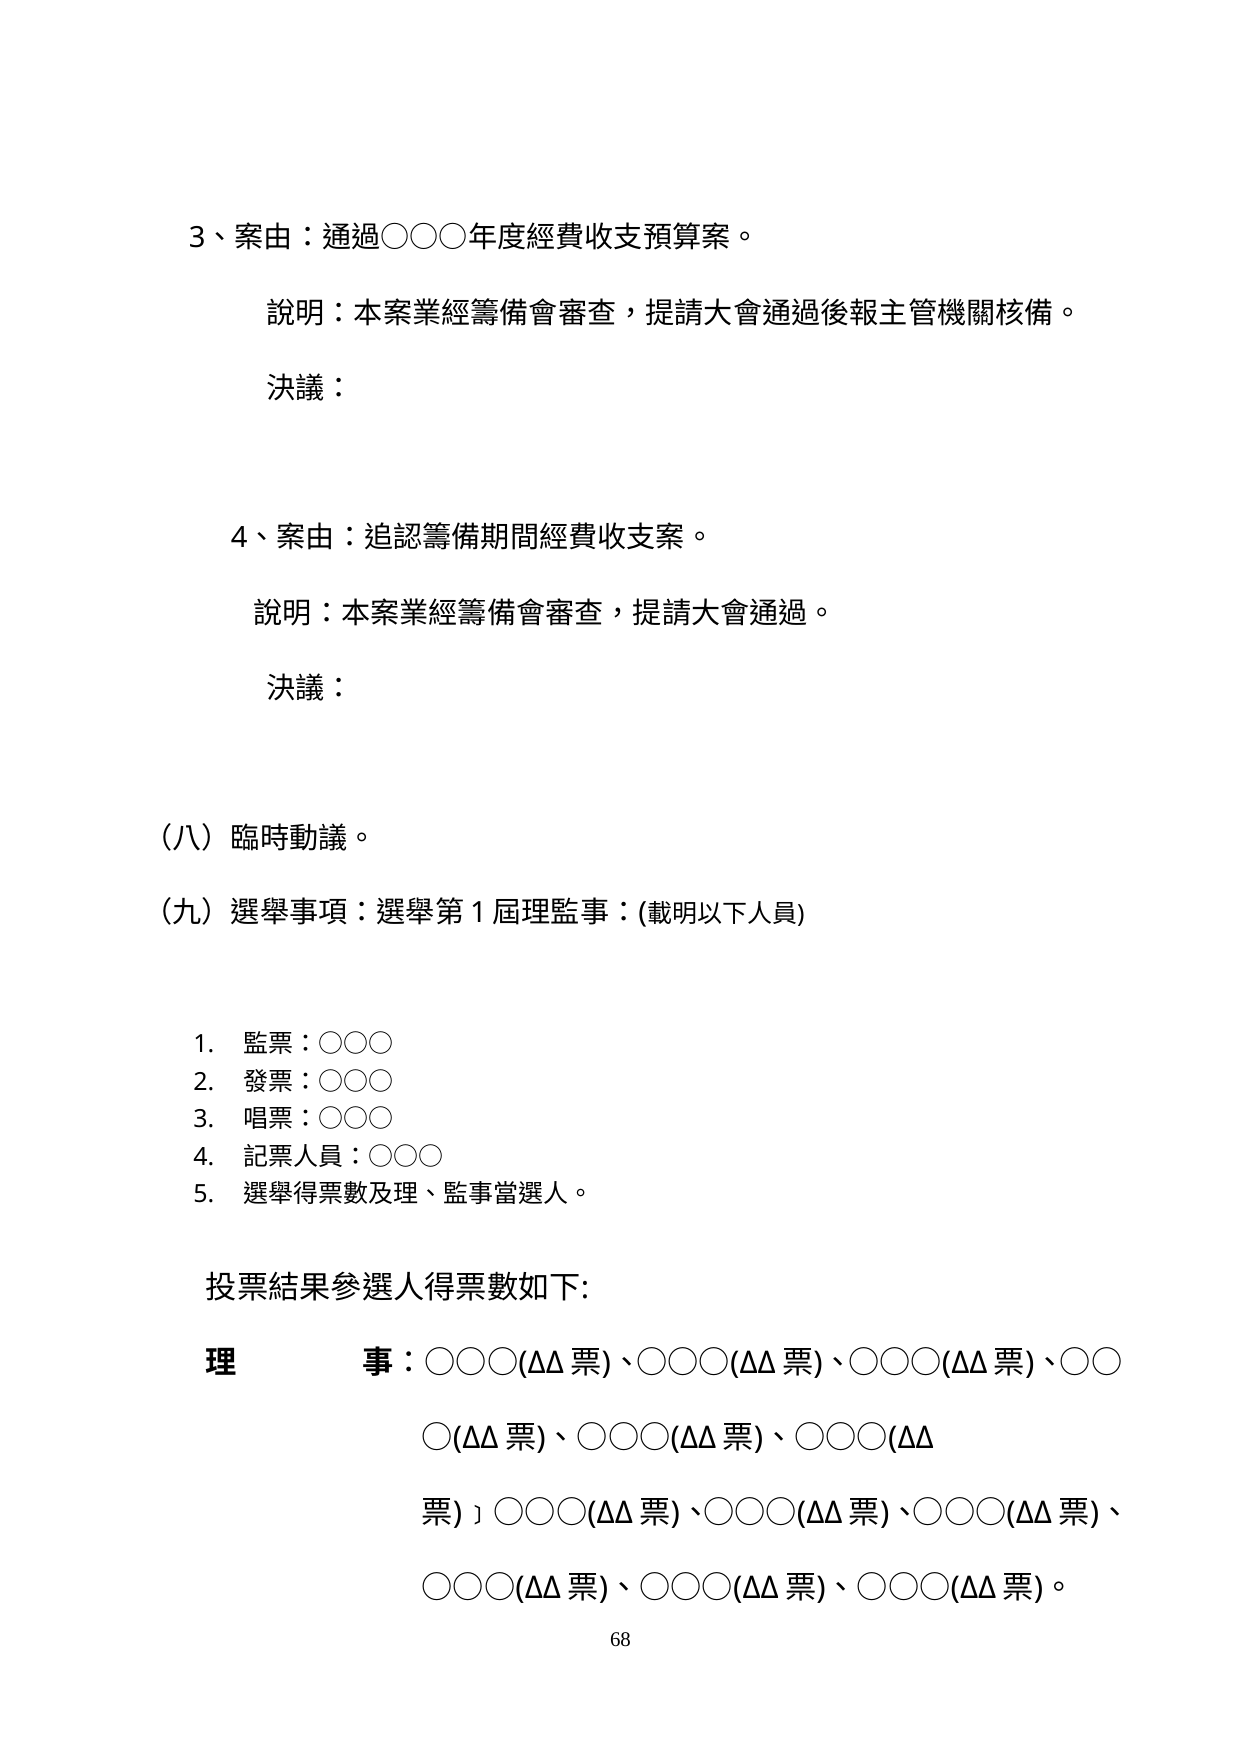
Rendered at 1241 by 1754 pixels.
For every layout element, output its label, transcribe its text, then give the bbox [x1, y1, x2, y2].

list 記票人員：○○○ [193, 1135, 1122, 1173]
list 選舉得票數及理、監事當選人。 [193, 1173, 1122, 1210]
text 投票結果參選人得票數如下: [206, 1248, 1122, 1323]
text 理 事：○○○(ΔΔ票)、○○○(ΔΔ票)、○○○(ΔΔ票)、○○○(ΔΔ票)、○○○(ΔΔ票)、○○○(ΔΔ票)﹞○○○(ΔΔ票)、○○○(ΔΔ票)、○○○(ΔΔ票)、○○○(ΔΔ票)、○○○(ΔΔ票)、○○○(ΔΔ票)。 [206, 1323, 1122, 1623]
text 決議： [143, 348, 1122, 423]
text 4、案由：追認籌備期間經費收支案。 [143, 498, 1122, 573]
text 說明：本案業經籌備會審查，提請大會通過後報主管機關核備。 [143, 273, 1122, 348]
text （九）選舉事項：選舉第1屆理監事：(載明以下人員) [143, 873, 1122, 948]
text （八）臨時動議。 [143, 798, 1122, 873]
text 3、案由：通過○○○年度經費收支預算案。 [143, 198, 1122, 273]
list 監票：○○○ [193, 1023, 1122, 1060]
text 決議： [143, 648, 1122, 723]
text 說明：本案業經籌備會審查，提請大會通過。 [143, 573, 1122, 648]
list 發票：○○○ [193, 1060, 1122, 1098]
list 唱票：○○○ [193, 1098, 1122, 1135]
